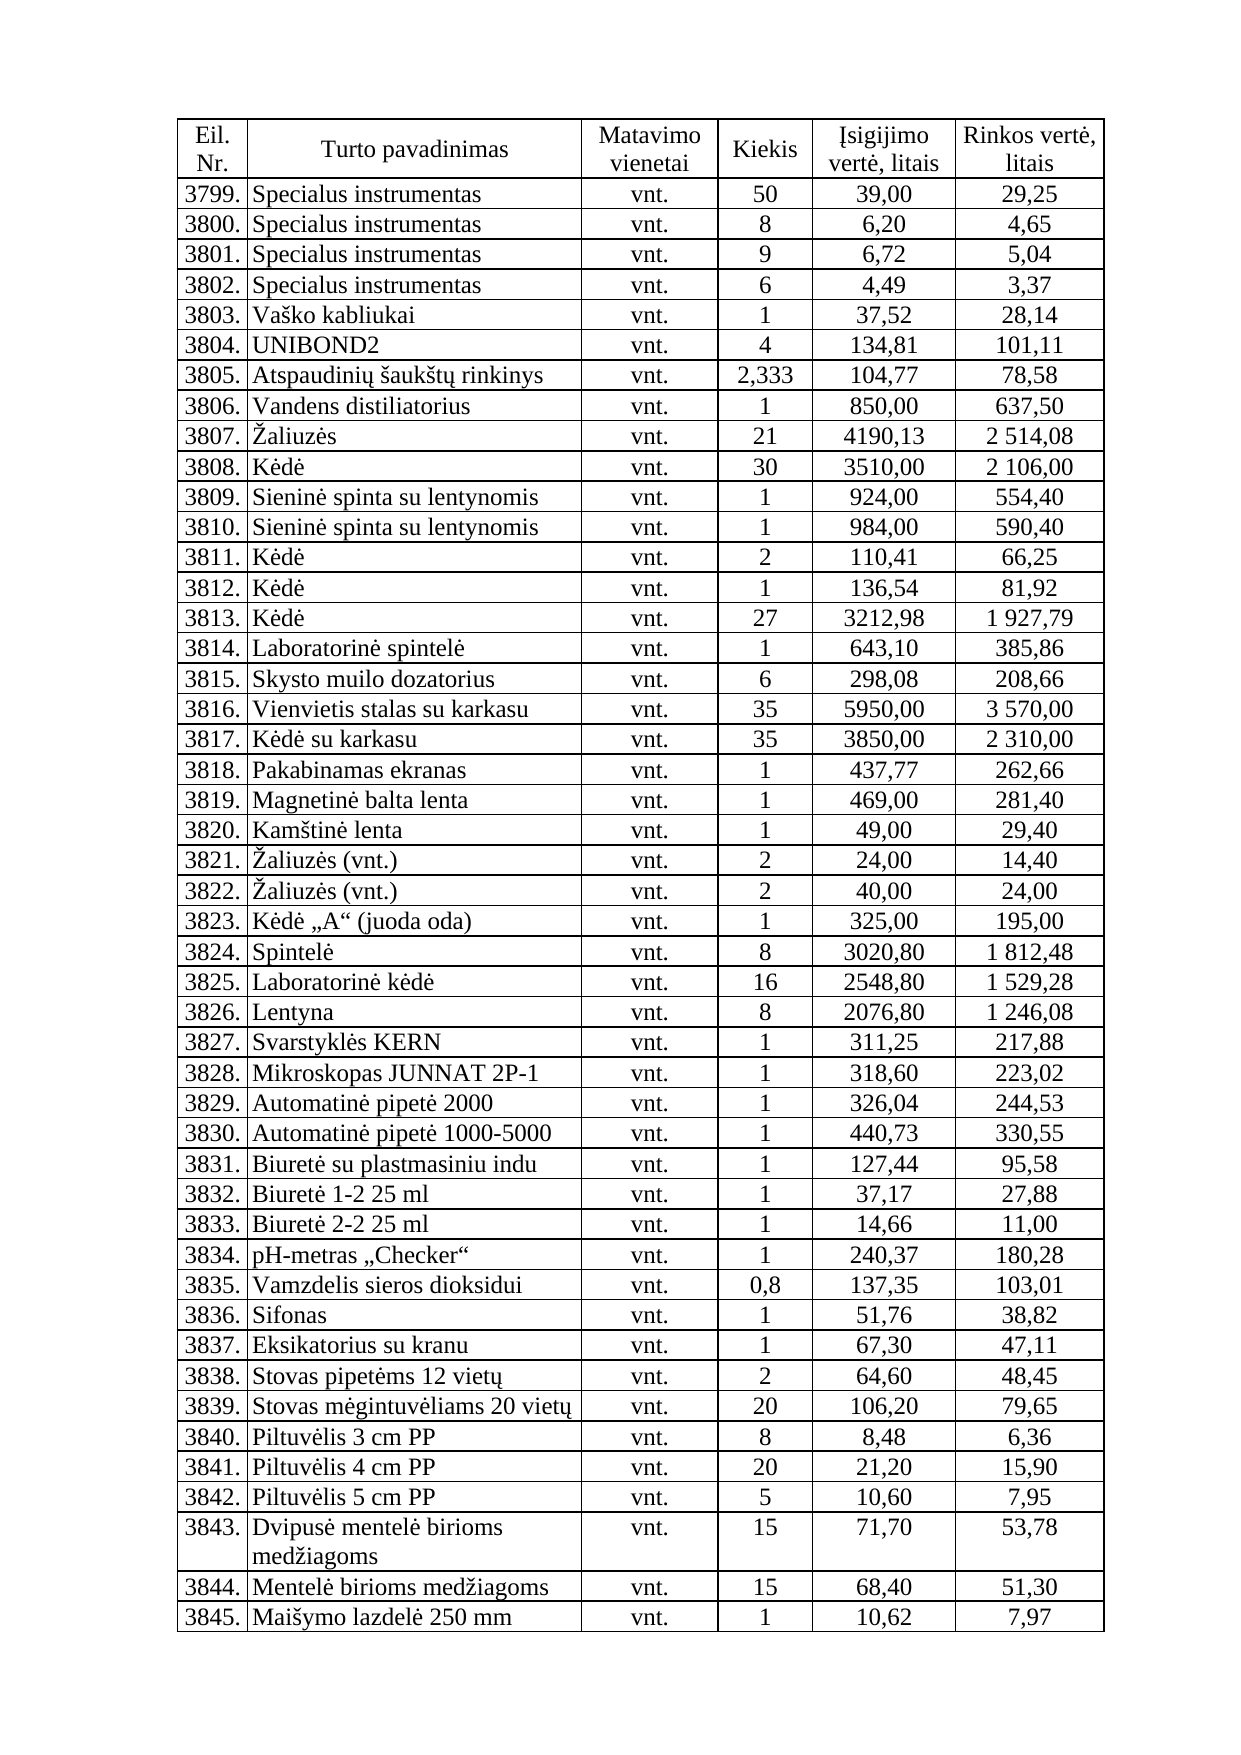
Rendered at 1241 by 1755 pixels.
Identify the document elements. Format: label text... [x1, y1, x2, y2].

table_header Turto pavadinimas [248, 120, 581, 177]
table_header Matavimo vienetai [582, 120, 717, 177]
table_header Eil. Nr. [178, 120, 247, 177]
table_header Rinkos vertė, litais [956, 120, 1103, 177]
table_header Įsigijimo vertė, litais [813, 120, 955, 177]
table_header Kiekis [719, 120, 812, 177]
